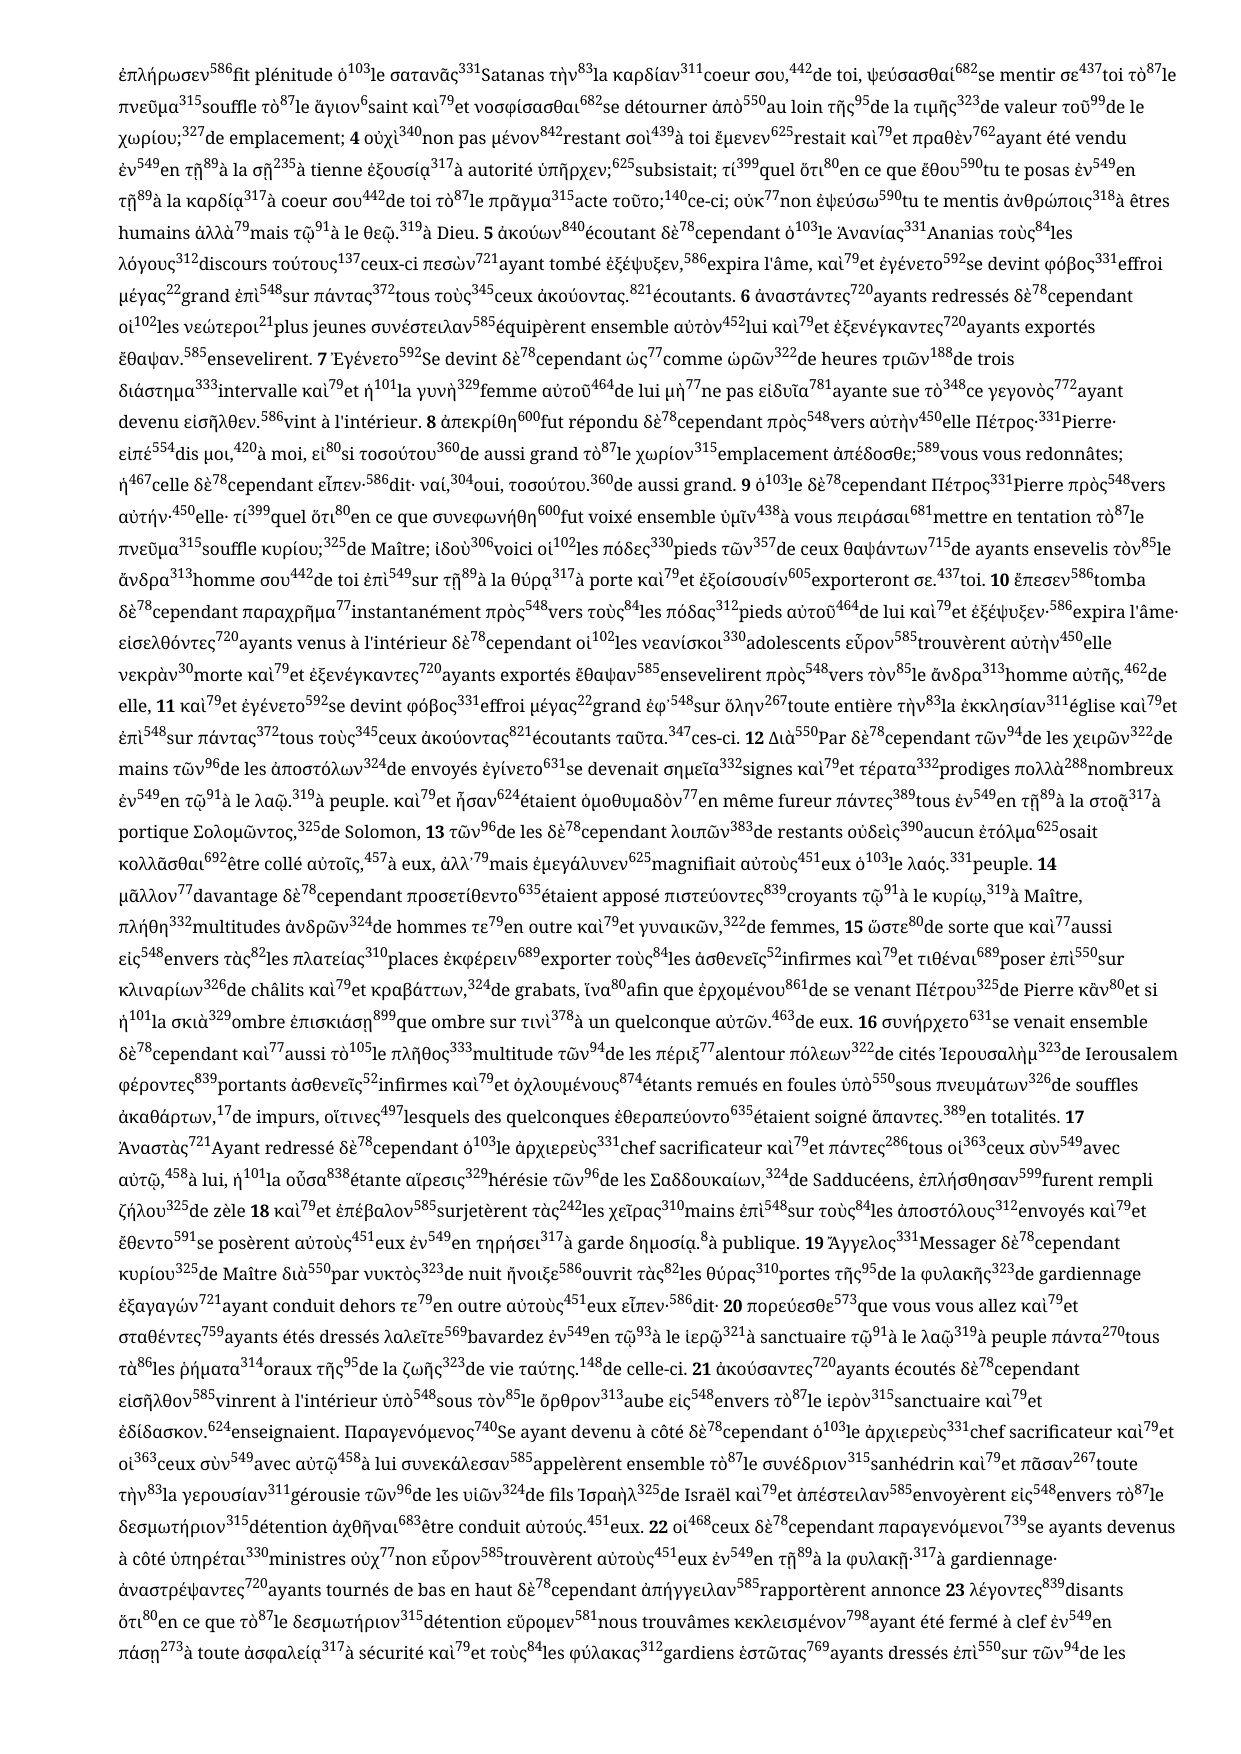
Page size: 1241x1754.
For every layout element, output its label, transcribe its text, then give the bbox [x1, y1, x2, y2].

text 1 Ἀνὴρ331Homme δέ78cependant τις287un quelconque Ἁνανίας331Ananias ὀνόματι321à nom σὺν549avec Σαπφείρῃ317à Sapphirê τῇ89à la γυναικὶ317à femme αὐτοῦ464de lui ἐπώλησεν586troqua κτῆμα315acquisition 2 καὶ79et ἐνοσφίσατο592se détourna ἀπὸ550au loin τῆς95de la τιμῆς,323de valeur, συνειδυίης776de ayante vue avec καὶ77aussi τῆς95de la γυναικός,323de femme, καὶ79et ἐνέγκας721ayant porté μέρος315part τι271un quelconque παρὰ548à côté τοὺς84les πόδας312pieds τῶν96de les ἀποστόλων324de envoyés ἔθηκεν.586posa. 3 εἶπεν586dit δὲ78cependant ὁ103le Πέτρος·331Pierre· Ἁνανία,337Ananias, διὰ548par le fait de τί399quel ἐπλήρωσεν586fit plénitude ὁ103le σατανᾶς331Satanas τὴν83la καρδίαν311coeur σου,442de toi, ψεύσασθαί682se mentir σε437toi τὸ87le πνεῦμα315souffle τὸ87le ἅγιον6saint καὶ79et νοσφίσασθαι682se détourner ἀπὸ550au loin τῆς95de la τιμῆς323de valeur τοῦ99de le χωρίου;327de emplacement; 4 οὐχὶ340non pas μένον842restant σοὶ439à toi ἔμενεν625restait καὶ79et πραθὲν762ayant été vendu ἐν549en τῇ89à la σῇ235à tienne ἐξουσίᾳ317à autorité ὑπῆρχεν;625subsistait; τί399quel ὅτι80en ce que ἔθου590tu te posas ἐν549en τῇ89à la καρδίᾳ317à coeur σου442de toi τὸ87le πρᾶγμα315acte τοῦτο;140ce-ci; οὐκ77non ἐψεύσω590tu te mentis ἀνθρώποις318à êtres humains ἀλλὰ79mais τῷ91à le θεῷ.319à Dieu. 5 ἀκούων840écoutant δὲ78cependant ὁ103le Ἁνανίας331Ananias τοὺς84les λόγους312discours τούτους137ceux-ci πεσὼν721ayant tombé ἐξέψυξεν,586expira l'âme, καὶ79et ἐγένετο592se devint φόβος331effroi μέγας22grand ἐπὶ548sur πάντας372tous τοὺς345ceux ἀκούοντας.821écoutants. 6 ἀναστάντες720ayants redressés δὲ78cependant οἱ102les νεώτεροι21plus jeunes συνέστειλαν585équipèrent ensemble αὐτὸν452lui καὶ79et ἐξενέγκαντες720ayants exportés ἔθαψαν.585ensevelirent. 7 Ἐγένετο592Se devint δὲ78cependant ὡς77comme ὡρῶν322de heures τριῶν188de trois διάστημα333intervalle καὶ79et ἡ101la γυνὴ329femme αὐτοῦ464de lui μὴ77ne pas εἰδυῖα781ayante sue τὸ348ce γεγονὸς772ayant devenu εἰσῆλθεν.586vint à l'intérieur. 8 ἀπεκρίθη600fut répondu δὲ78cependant πρὸς548vers αὐτὴν450elle Πέτρος·331Pierre· εἰπέ554dis μοι,420à moi, εἰ80si τοσούτου360de aussi grand τὸ87le χωρίον315emplacement ἀπέδοσθε;589vous vous redonnâtes; ἡ467celle δὲ78cependant εἶπεν·586dit· ναί,304oui, τοσούτου.360de aussi grand. 9 ὁ103le δὲ78cependant Πέτρος331Pierre πρὸς548vers αὐτήν·450elle· τί399quel ὅτι80en ce que συνεφωνήθη600fut voixé ensemble ὑμῖν438à vous πειράσαι681mettre en tentation τὸ87le πνεῦμα315souffle κυρίου;325de Maître; ἰδοὺ306voici οἱ102les πόδες330pieds τῶν357de ceux θαψάντων715de ayants ensevelis τὸν85le ἄνδρα313homme σου442de toi ἐπὶ549sur τῇ89à la θύρᾳ317à porte καὶ79et ἐξοίσουσίν605exporteront σε.437toi. 10 ἔπεσεν586tomba δὲ78cependant παραχρῆμα77instantanément πρὸς548vers τοὺς84les πόδας312pieds αὐτοῦ464de lui καὶ79et ἐξέψυξεν·586expira l'âme· εἰσελθόντες720ayants venus à l'intérieur δὲ78cependant οἱ102les νεανίσκοι330adolescents εὗρον585trouvèrent αὐτὴν450elle νεκρὰν30morte καὶ79et ἐξενέγκαντες720ayants exportés ἔθαψαν585ensevelirent πρὸς548vers τὸν85le ἄνδρα313homme αὐτῆς,462de elle, 11 καὶ79et ἐγένετο592se devint φόβος331effroi μέγας22grand ἐφ᾽548sur ὅλην267toute entière τὴν83la ἐκκλησίαν311église καὶ79et ἐπὶ548sur πάντας372tous τοὺς345ceux ἀκούοντας821écoutants ταῦτα.347ces-ci. 12 Διὰ550Par δὲ78cependant τῶν94de les χειρῶν322de mains τῶν96de les ἀποστόλων324de envoyés ἐγίνετο631se devenait σημεῖα332signes καὶ79et τέρατα332prodiges πολλὰ288nombreux ἐν549en τῷ91à le λαῷ.319à peuple. καὶ79et ἦσαν624étaient ὁμοθυμαδὸν77en même fureur πάντες389tous ἐν549en τῇ89à la στοᾷ317à portique Σολομῶντος,325de Solomon, 13 τῶν96de les δὲ78cependant λοιπῶν383de restants οὐδεὶς390aucun ἐτόλμα625osait κολλᾶσθαι692être collé αὐτοῖς,457à eux, ἀλλ᾽79mais ἐμεγάλυνεν625magnifiait αὐτοὺς451eux ὁ103le λαός.331peuple. 14 μᾶλλον77davantage δὲ78cependant προσετίθεντο635étaient apposé πιστεύοντες839croyants τῷ91à le κυρίῳ,319à Maître, πλήθη332multitudes ἀνδρῶν324de hommes τε79en outre καὶ79et γυναικῶν,322de femmes, 15 ὥστε80de sorte que καὶ77aussi εἰς548envers τὰς82les πλατείας310places ἐκφέρειν689exporter τοὺς84les ἀσθενεῖς52infirmes καὶ79et τιθέναι689poser ἐπὶ550sur κλιναρίων326de châlits καὶ79et κραβάττων,324de grabats, ἵνα80afin que ἐρχομένου861de se venant Πέτρου325de Pierre κἂν80et si ἡ101la σκιὰ329ombre ἐπισκιάσῃ899que ombre sur τινὶ378à un quelconque αὐτῶν.463de eux. 16 συνήρχετο631se venait ensemble δὲ78cependant καὶ77aussi τὸ105le πλῆθος333multitude τῶν94de les πέριξ77alentour πόλεων322de cités Ἰερουσαλὴμ323de Ierousalem φέροντες839portants ἀσθενεῖς52infirmes καὶ79et ὀχλουμένους874étants remués en foules ὑπὸ550sous πνευμάτων326de souffles ἀκαθάρτων,17de impurs, οἵτινες497lesquels des quelconques ἐθεραπεύοντο635étaient soigné ἅπαντες.389en totalités. 17 Ἀναστὰς721Ayant redressé δὲ78cependant ὁ103le ἀρχιερεὺς331chef sacrificateur καὶ79et πάντες286tous οἱ363ceux σὺν549avec αὐτῷ,458à lui, ἡ101la οὖσα838étante αἵρεσις329hérésie τῶν96de les Σαδδουκαίων,324de Sadducéens, ἐπλήσθησαν599furent rempli ζήλου325de zèle 18 καὶ79et ἐπέβαλον585surjetèrent τὰς242les χεῖρας310mains ἐπὶ548sur τοὺς84les ἀποστόλους312envoyés καὶ79et ἔθεντο591se posèrent αὐτοὺς451eux ἐν549en τηρήσει317à garde δημοσίᾳ.8à publique. 19 Ἄγγελος331Messager δὲ78cependant κυρίου325de Maître διὰ550par νυκτὸς323de nuit ἤνοιξε586ouvrit τὰς82les θύρας310portes τῆς95de la φυλακῆς323de gardiennage ἐξαγαγών721ayant conduit dehors τε79en outre αὐτοὺς451eux εἶπεν·586dit· 20 πορεύεσθε573que vous vous allez καὶ79et σταθέντες759ayants étés dressés λαλεῖτε569bavardez ἐν549en τῷ93à le ἱερῷ321à sanctuaire τῷ91à le λαῷ319à peuple πάντα270tous τὰ86les ῥήματα314oraux τῆς95de la ζωῆς323de vie ταύτης.148de celle-ci. 21 ἀκούσαντες720ayants écoutés δὲ78cependant εἰσῆλθον585vinrent à l'intérieur ὑπὸ548sous τὸν85le ὄρθρον313aube εἰς548envers τὸ87le ἱερὸν315sanctuaire καὶ79et ἐδίδασκον.624enseignaient. Παραγενόμενος740Se ayant devenu à côté δὲ78cependant ὁ103le ἀρχιερεὺς331chef sacrificateur καὶ79et οἱ363ceux σὺν549avec αὐτῷ458à lui συνεκάλεσαν585appelèrent ensemble τὸ87le συνέδριον315sanhédrin καὶ79et πᾶσαν267toute τὴν83la γερουσίαν311gérousie τῶν96de les υἱῶν324de fils Ἰσραὴλ325de Israël καὶ79et ἀπέστειλαν585envoyèrent εἰς548envers τὸ87le δεσμωτήριον315détention ἀχθῆναι683être conduit αὐτούς.451eux. 22 οἱ468ceux δὲ78cependant παραγενόμενοι739se ayants devenus à côté ὑπηρέται330ministres οὐχ77non εὗρον585trouvèrent αὐτοὺς451eux ἐν549en τῇ89à la φυλακῇ·317à gardiennage· ἀναστρέψαντες720ayants tournés de bas en haut δὲ78cependant ἀπήγγειλαν585rapportèrent annonce 23 λέγοντες839disants ὅτι80en ce que τὸ87le δεσμωτήριον315détention εὕρομεν581nous trouvâmes κεκλεισμένον798ayant été fermé à clef ἐν549en πάσῃ273à toute ἀσφαλείᾳ317à sécurité καὶ79et τοὺς84les φύλακας312gardiens ἑστῶτας769ayants dressés ἐπὶ550sur τῶν94de les θυρῶν,322de portes, ἀνοίξαντες720ayants ouverts δὲ78cependant ἔσω77dedans οὐδένα373aucun εὕρομεν.581nous trouvâmes. 24 ὡς80comme δὲ78cependant ἤκουσαν585écoutèrent τοὺς84les λόγους312discours τούτους137ceux-ci ὅ103le τε79en outre στρατηγὸς331stratège τοῦ99de le ἱεροῦ327de sanctuaire καὶ79et οἱ102les ἀρχιερεῖς,330chefs sacrificateurs, διηπόρουν624hésitaient complètement περὶ550autour αὐτῶν463de eux τί412quel ἂν340le cas échéant γένοιτο696que se devienne τοῦτο.366ce-ci. 25 παραγενόμενος740se ayant devenu à côté δέ78cependant τις390un quelconque ἀπήγγειλεν586rapporta annonce αὐτοῖς457à eux ὅτι80en ce que ἰδοὺ306voici οἱ102les ἄνδρες330hommes οὓς479lesquels ἔθεσθε589vous vous posâtes ἐν549en τῇ89à la φυλακῇ317à gardiennage εἰσὶν667sont ἐν549en τῷ93à le ἱερῷ321à sanctuaire ἑστῶτες782ayants dressés καὶ79et διδάσκοντες839enseignants τὸν85le λαόν.313peuple. 26 Τότε77Alors ἀπελθὼν721ayant éloigné ὁ103le στρατηγὸς331stratège σὺν549avec τοῖς90à les ὑπηρέταις318à ministres ἦγεν625conduisait αὐτοὺς451eux οὐ77non μετὰ550avec βίας,323de violence, ἐφοβοῦντο630se effrayaient γὰρ79car τὸν85le λαὸν313peuple μὴ80ne pas λιθασθῶσιν.910que soient pierré. 27 Ἀγαγόντες720Ayants conduits δὲ78cependant αὐτοὺς451eux ἔστησαν585dressèrent ἐν549en τῷ93à le συνεδρίῳ.321à sanhédrin. καὶ79et ἐπηρώτησεν586surinterrogea αὐτοὺς451eux ὁ103le ἀρχιερεὺς331chef sacrificateur 28 λέγων·840disant· [οὐ]77[non] παραγγελίᾳ317à message d'à côté παρηγγείλαμεν581nous messageâmes à côté ὑμῖν438à vous μὴ77ne pas διδάσκειν689enseigner ἐπὶ549sur τῷ93à le ὀνόματι321à nom τούτῳ,146à ce-ci, καὶ79et ἰδοὺ306voici πεπληρώκατε639vous avez fait plénitude τὴν83la Ἰερουσαλὴμ311Ierousalem τῆς95de la διδαχῆς323de enseignement ὑμῶν441de vous καὶ79et βούλεσθε671vous vous avez dessein ἐπαγαγεῖν681mener sur ἐφ᾽548sur ἡμᾶς416nous τὸ87le αἷμα315sang τοῦ97de le ἀνθρώπου325de être humain τούτου.150de celui-ci. 29 Ἀποκριθεὶς760Ayant été répondu δὲ78cependant Πέτρος331Pierre καὶ79et οἱ102les ἀπόστολοι330envoyés εἶπαν·585dirent· πειθαρχεῖν689obéir à l'autorité δεῖ668attache de lien θεῷ319à Dieu μᾶλλον77davantage ἢ79ou ἀνθρώποις.318à êtres humains. 30 ὁ103le θεὸς331Dieu τῶν96de les πατέρων324de pères ἡμῶν423de nous ἤγειρεν586éveilla Ἰησοῦν313Iésous ὃν480lequel ὑμεῖς447vous διεχειρίσασθε589vous vous manipulâtes en séparant κρεμάσαντες720ayants suspendus ἐπὶ550sur ξύλου·327de bois· 31 τοῦτον346celui-ci ὁ103le θεὸς331Dieu ἀρχηγὸν313chef conducteur καὶ79et σωτῆρα313sauveur ὕψωσεν586haussa τῇ89à la δεξιᾷ57à droite αὐτοῦ464de lui [τοῦ]360[de ce] δοῦναι681donner μετάνοιαν311transintelligence τῷ91à le Ἰσραὴλ319à Israël καὶ79et ἄφεσιν311abandon ἁμαρτιῶν.322de fautes. 32 καὶ79et ἡμεῖς430nous ἐσμεν663nous sommes μάρτυρες330témoins τῶν98de les ῥημάτων326de oraux τούτων151de ces-ci καὶ79et τὸ105le πνεῦμα333souffle τὸ105le ἅγιον24saint ὃ482lequel ἔδωκεν586donna ὁ103le θεὸς331Dieu τοῖς351à ceux πειθαρχοῦσιν827à obéissants à l'autorité αὐτῷ.458à lui. 33 Οἱ468Ceux δὲ78cependant ἀκούσαντες720ayants écoutés διεπρίοντο635étaient scié au travers καὶ79et ἐβούλοντο630se avaient dessein ἀνελεῖν681saisir de bas en haut αὐτούς.451eux. 34 ἀναστὰς721ayant redressé δέ78cependant τις287un quelconque ἐν549en τῷ93à le συνεδρίῳ321à sanhédrin Φαρισαῖος331Pharisien ὀνόματι321à nom Γαμαλιήλ,331Gamaliel, νομοδιδάσκαλος331enseignant légiste τίμιος22de valeur παντὶ275à tout τῷ91à le λαῷ,319à peuple, ἐκέλευσεν586ordonna ἔξω77au-dehors βραχὺ55court τοὺς84les ἀνθρώπους312êtres humains ποιῆσαι681faire 35 εἶπέν586dit τε79en outre πρὸς548vers αὐτούς·451eux· ἄνδρες336hommes Ἰσραηλῖται,336Israélites, προσέχετε569attenez ἑαυτοῖς519à vous-mêmes ἐπὶ549sur τοῖς90à les ἀνθρώποις318à êtres humains τούτοις143à ceux-ci τί399quel μέλλετε665vous imminez πράσσειν.689pratiquer. 36 πρὸ550d'avant γὰρ79car τούτων147de celles-ci τῶν94de les ἡμερῶν322de journées ἀνέστη586redressa Θευδᾶς331Theudas λέγων840disant εἶναί689être τινα373un quelconque ἑαυτόν,528lui-même, ᾧ486à lequel προσεκλίθη600fut cliné auprès ἀνδρῶν324de hommes ἀριθμὸς331nombre ὡς77comme τετρακοσίων·64de quatre cents· ὃς498lequel ἀνῃρέθη,600fut saisi de bas en haut, καὶ79et πάντες389tous ὅσοι497autant lesquels ἐπείθοντο635étaient persuadé αὐτῷ458à lui διελύθησαν599furent dissous complètement καὶ79et ἐγένοντο591se devinrent εἰς548envers οὐδέν.375aucun. 37 μετὰ548après τοῦτον346celui-ci ἀνέστη586redressa Ἰούδας331Iouda ὁ103le Γαλιλαῖος22Galiléen ἐν549en ταῖς88à les ἡμέραις316à journées τῆς95de la ἀπογραφῆς323de apographe καὶ79et ἀπέστησεν586dressa au loin λαὸν313peuple ὀπίσω552derrière αὐτοῦ·464de lui· κἀκεῖνος364et celui-là ἀπώλετο592se perdit au loin καὶ79et πάντες389tous ὅσοι497autant lesquels ἐπείθοντο635étaient persuadé αὐτῷ458à lui διεσκορπίσθησαν.599furent dispersé au travers. 38 καὶ79et τὰ347ces νῦν77maintenant λέγω664je dis ὑμῖν,438à vous, ἀπόστητε553dressez au loin ἀπὸ550au loin τῶν96de les ἀνθρώπων324de êtres humains τούτων149de ceux-ci καὶ79et ἄφετε553abandonnez αὐτούς·451eux· ὅτι80en ce que ἐὰν80si le cas échéant ᾖ921que soit ἐξ550hors ἀνθρώπων324de êtres humains ἡ101la βουλὴ329dessein αὕτη154celle-ci ἢ79ou τὸ105le ἔργον333travail τοῦτο,158ce-ci, καταλυθήσεται,619sera délié vers le bas, 39 εἰ80si δὲ78cependant ἐκ550hors θεοῦ325de Dieu ἐστιν,668est, οὐ77non δυνήσεσθε609vous vous pourrez καταλῦσαι681délier vers le bas αὐτούς,451eux, μήποτε80de peur que καὶ77aussi θεομάχοι70combattants Dieu εὑρεθῆτε.908que vous soyez trouvé. ἐπείσθησαν599furent persuadé δὲ78cependant αὐτῷ458à lui 40 καὶ79et προσκαλεσάμενοι739se ayants appelés auprès τοὺς84les ἀποστόλους312envoyés δείραντες720ayants pelés παρήγγειλαν585messagèrent à côté μὴ77ne pas λαλεῖν689bavarder ἐπὶ549sur τῷ93à le ὀνόματι321à nom τοῦ97de le Ἰησοῦ325de Iésous καὶ79et ἀπέλυσαν.585délièrent au loin. 41 Οἱ468Ceux μὲν340certes οὖν79donc ἐπορεύοντο630se allaient χαίροντες839étants de joie ἀπὸ550au loin προσώπου327de face τοῦ99de le συνεδρίου,327de sanhédrin, ὅτι80en ce que κατηξιώθησαν599furent jugé digne de haut en bas ὑπὲρ550au-dessus τοῦ259de le ὀνόματος327de nom ἀτιμασθῆναι,683être dévalorisé, 42 πᾶσάν267toute τε79en outre ἡμέραν311journée ἐν549en τῷ93à le ἱερῷ321à sanctuaire καὶ79et κατ᾽548selon οἶκον313maison οὐκ77non ἐπαύοντο630se pausaient διδάσκοντες839enseignants καὶ79et εὐαγγελιζόμενοι866se évangélisants τὸν85le χριστὸν313Christ Ἰησοῦν.313Iésous. [118, 59, 1181, 1665]
